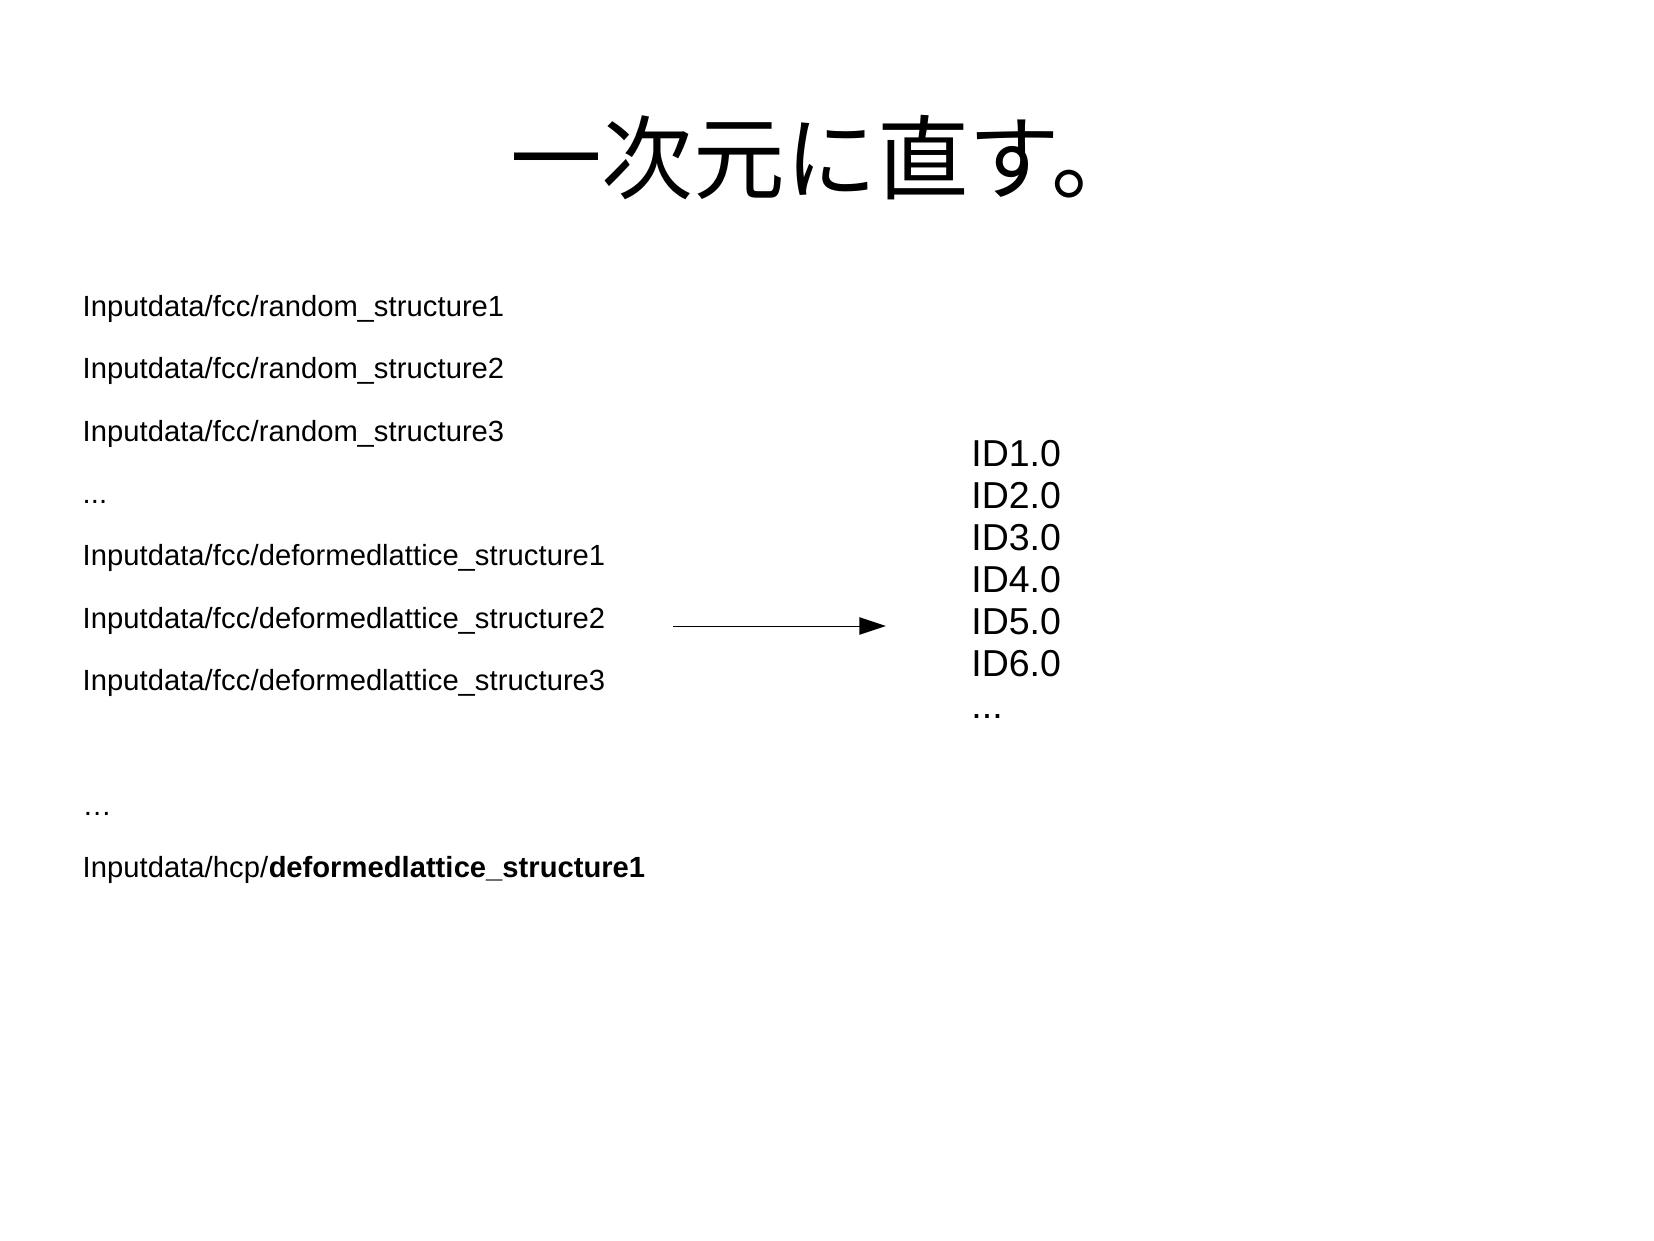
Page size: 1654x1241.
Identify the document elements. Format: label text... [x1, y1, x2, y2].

text_box ID1.0 ID2.0 ID3.0 ID4.0 ID5.0 ID6.0 ... [956, 425, 1465, 734]
title 一次元に直す。 [82, 49, 1571, 257]
list Inputdata/fcc/random_structure1 Inputdata/fcc/random_structure2 Inputdata/fcc/random_structure3 ... Inputdata/fcc/deformedlattice_structure1 Inputdata/fcc/deformedlattice_structure2 Inputdata/fcc/deformedlattice_structure3 … Inputdata/hcp/deformedlattice_structure1 [82, 290, 792, 1158]
